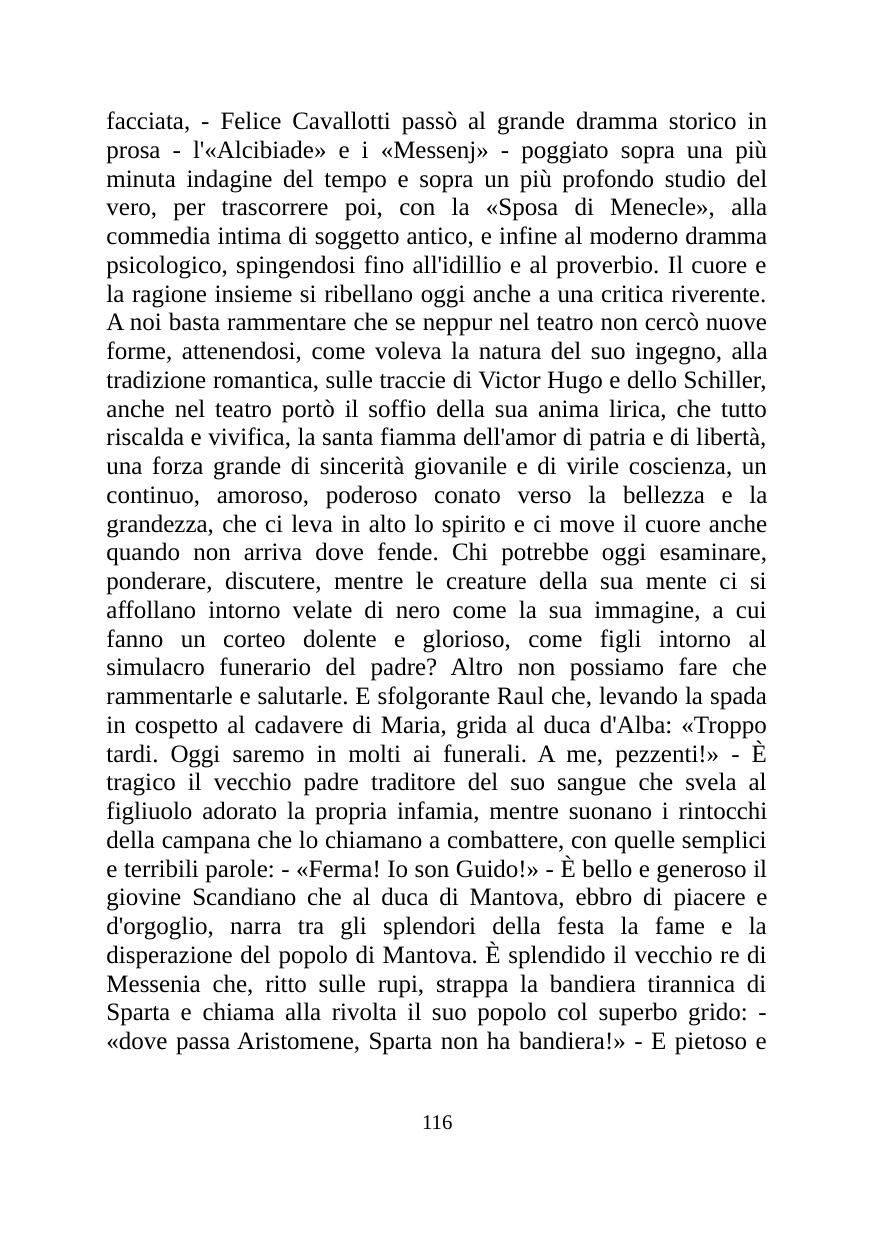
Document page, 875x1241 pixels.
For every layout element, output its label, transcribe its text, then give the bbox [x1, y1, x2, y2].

text facciata, - Felice Cavallotti passò al grande dramma storico in prosa - l'«Alcibiade» e i «Messenj» - poggiato sopra una più minuta indagine del tempo e sopra un più profondo studio del vero, per trascorrere poi, con la «Sposa di Menecle», alla commedia intima di soggetto antico, e infine al moderno dramma psicologico, spingendosi fino all'idillio e al proverbio. Il cuore e la ragione insieme si ribellano oggi anche a una critica riverente. A noi basta rammentare che se neppur nel teatro non cercò nuove forme, attenendosi, come voleva la natura del suo ingegno, alla tradizione romantica, sulle traccie di Victor Hugo e dello Schiller, anche nel teatro portò il soffio della sua anima lirica, che tutto riscalda e vivifica, la santa fiamma dell'amor di patria e di libertà, una forza grande di sincerità giovanile e di virile coscienza, un continuo, amoroso, poderoso conato verso la bellezza e la grandezza, che ci leva in alto lo spirito e ci move il cuore anche quando non arriva dove fende. Chi potrebbe oggi esaminare, ponderare, discutere, mentre le creature della sua mente ci si affollano intorno velate di nero come la sua immagine, a cui fanno un corteo dolente e glorioso, come figli intorno al simulacro funerario del padre? Altro non possiamo fare che rammentarle e salutarle. E sfolgorante Raul che, levando la spada in cospetto al cadavere di Maria, grida al duca d'Alba: «Troppo tardi. Oggi saremo in molti ai funerali. A me, pezzenti!» - È tragico il vecchio padre traditore del suo sangue che svela al figliuolo adorato la propria infamia, mentre suonano i rintocchi della campana che lo chiamano a combattere, con quelle semplici e terribili parole: - «Ferma! Io son Guido!» - È bello e generoso il giovine Scandiano che al duca di Mantova, ebbro di piacere e d'orgoglio, narra tra gli splendori della festa la fame e la disperazione del popolo di Mantova. È splendido il vecchio re di Messenia che, ritto sulle rupi, strappa la bandiera tirannica di Sparta e chiama alla rivolta il suo popolo col superbo grido: - «dove passa Aristomene, Sparta non ha bandiera!» - E pietoso e [106, 106, 768, 1055]
